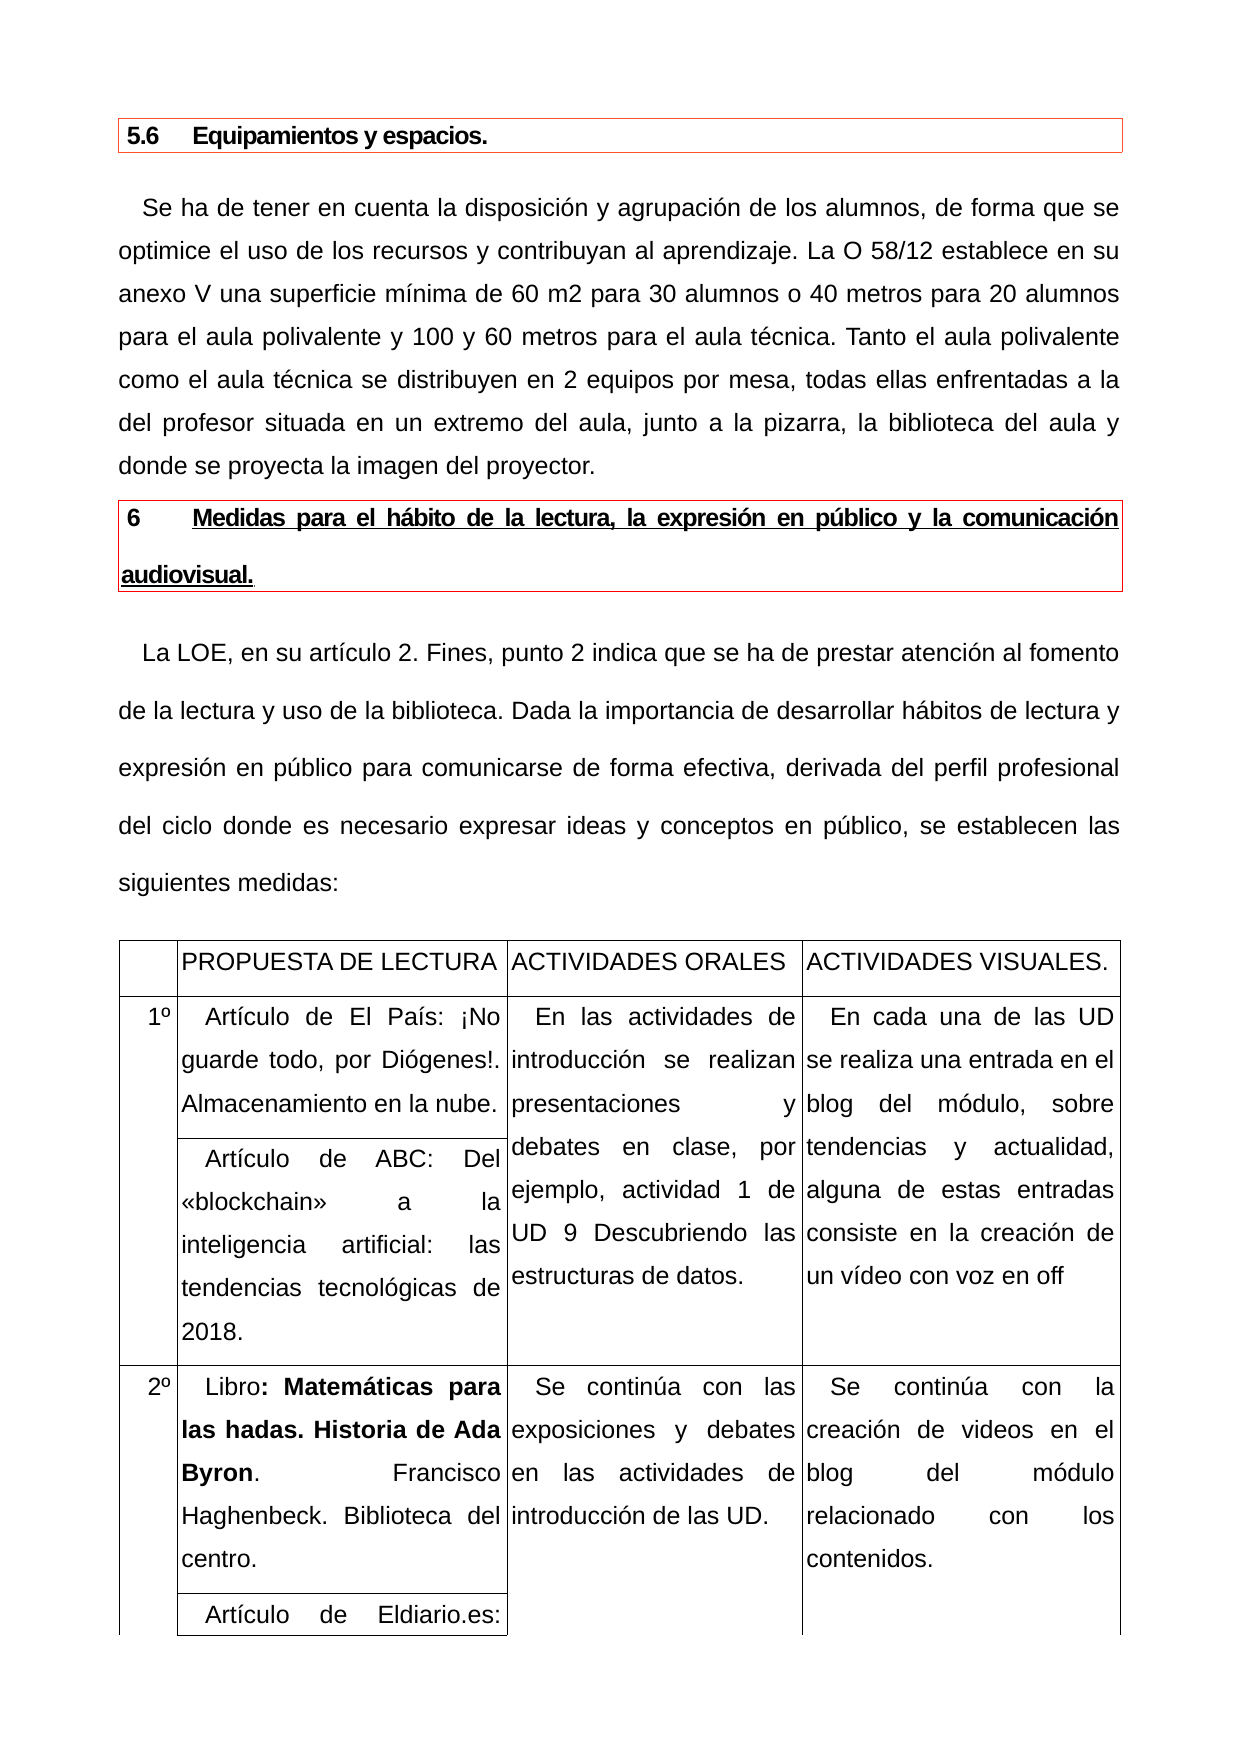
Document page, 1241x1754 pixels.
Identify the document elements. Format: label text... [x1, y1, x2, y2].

table_cell Artículo de El País: ¡No guarde todo, por Diógenes!. Almacenamiento en la nube. [178, 997, 507, 1137]
table_cell En cada una de las UD se realiza una entrada en el blog del módulo, sobre tendencias y actualidad, alguna de estas entradas consiste en la creación de un vídeo con voz en off [803, 997, 1120, 1365]
subtitle Medidas para el hábito de la lectura, la expresión en público y la comunicación audiovisual. [119, 501, 1122, 591]
table_cell 2º [120, 1366, 177, 1634]
table_cell En las actividades de introducción se realizan presentaciones y debates en clase, por ejemplo, actividad 1 de UD 9 Descubriendo las estructuras de datos. [508, 997, 802, 1365]
table_header PROPUESTA DE LECTURA [178, 941, 507, 996]
table_cell Artículo de Eldiario.es: [178, 1594, 507, 1634]
table_cell Se continúa con la creación de videos en el blog del módulo relacionado con los contenidos. [803, 1366, 1120, 1634]
text La LOE, en su artículo 2. Fines, punto 2 indica que se ha de prestar atención al fomento de la lectura y uso de la biblioteca. Dada la importancia de desarrollar hábitos de lectura y expresión en público para comunicarse de forma efectiva, derivada del perfil profesional del ciclo donde es necesario expresar ideas y conceptos en público, se establecen las siguientes medidas: [118, 638, 1122, 897]
table_cell Se continúa con las exposiciones y debates en las actividades de introducción de las UD. [508, 1366, 802, 1634]
subtitle Equipamientos y espacios. [119, 119, 1122, 152]
table_header ACTIVIDADES ORALES [508, 941, 802, 996]
table_header [120, 941, 177, 996]
table_cell Libro: Matemáticas para las hadas. Historia de Ada Byron. Francisco Haghenbeck. Biblioteca del centro. [178, 1366, 507, 1593]
table_cell 1º [120, 997, 177, 1365]
table_cell Artículo de ABC: Del «blockchain» a la inteligencia artificial: las tendencias tecnológicas de 2018. [178, 1139, 507, 1365]
table_header ACTIVIDADES VISUALES. [803, 941, 1120, 996]
text Se ha de tener en cuenta la disposición y agrupación de los alumnos, de forma que se optimice el uso de los recursos y contribuyan al aprendizaje. La O 58/12 establece en su anexo V una superficie mínima de 60 m2 para 30 alumnos o 40 metros para 20 alumnos para el aula polivalente y 100 y 60 metros para el aula técnica. Tanto el aula polivalente como el aula técnica se distribuyen en 2 equipos por mesa, todas ellas enfrentadas a la del profesor situada en un extremo del aula, junto a la pizarra, la biblioteca del aula y donde se proyecta la imagen del proyector. [118, 193, 1122, 480]
